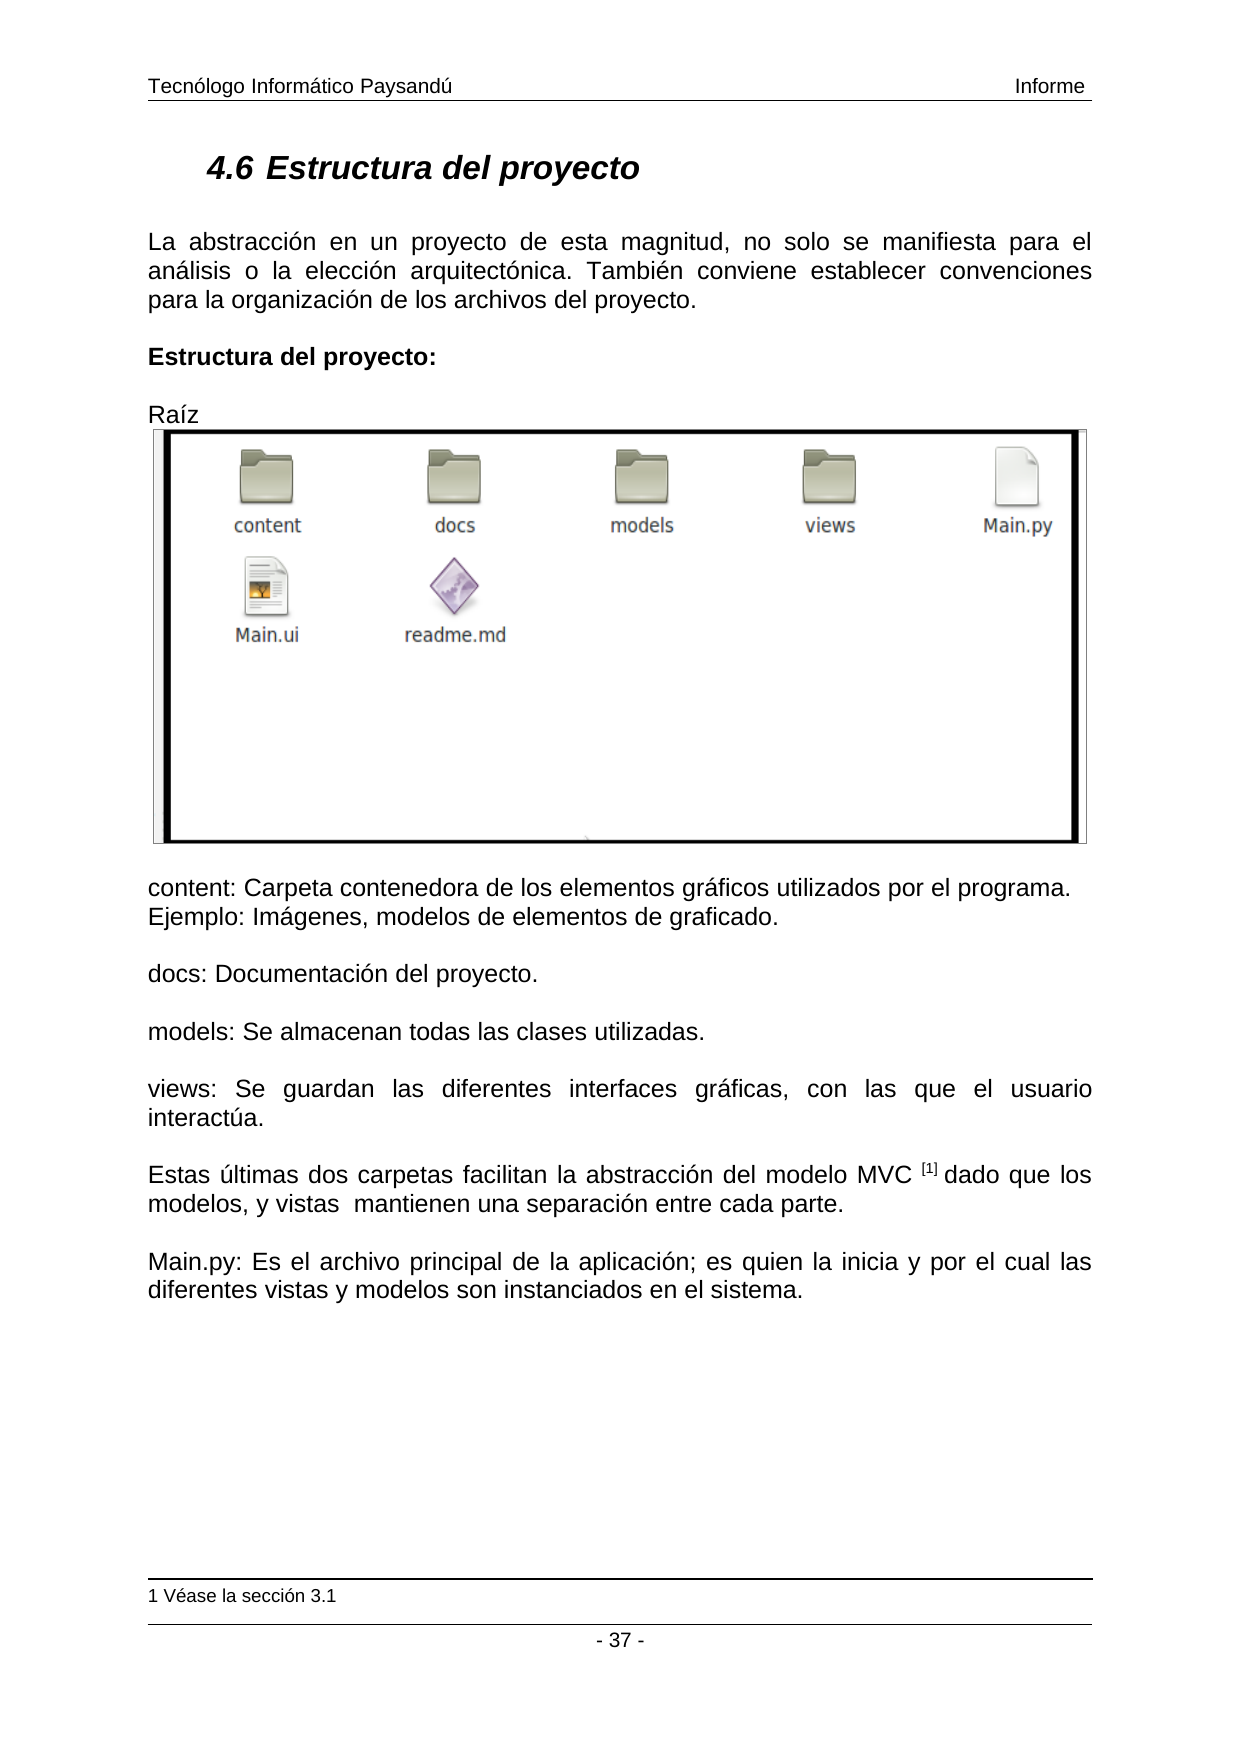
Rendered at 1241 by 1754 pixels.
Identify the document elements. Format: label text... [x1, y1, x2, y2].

text Véase la sección 3.1 [148, 1585, 1092, 1606]
text La abstracción en un proyecto de esta magnitud, no solo se manifiesta para el análisis o la elección arquitectónica. También conviene establecer convenciones para la organización de los archivos del proyecto. [148, 227, 1092, 314]
text models: Se almacenan todas las clases utilizadas. [148, 1017, 1092, 1045]
subtitle Estructura del proyecto [207, 148, 1092, 186]
text Estructura del proyecto: [148, 342, 1092, 371]
text Ejemplo: Imágenes, modelos de elementos de graficado. [148, 902, 1092, 930]
picture [154, 430, 1086, 843]
text Raíz [148, 400, 1092, 429]
text content: Carpeta contenedora de los elementos gráficos utilizados por el programa. [148, 873, 1092, 902]
text docs: Documentación del proyecto. [148, 959, 1092, 988]
text views: Se guardan las diferentes interfaces gráficas, con las que el usuario interactúa. [148, 1074, 1092, 1132]
text Estas últimas dos carpetas facilitan la abstracción del modelo MVC [] dado que los modelos, y vistas mantienen una separación entre cada parte. [148, 1160, 1092, 1218]
text Main.py: Es el archivo principal de la aplicación; es quien la inicia y por el cual las diferentes vistas y modelos son instanciados en el sistema. [148, 1247, 1092, 1304]
